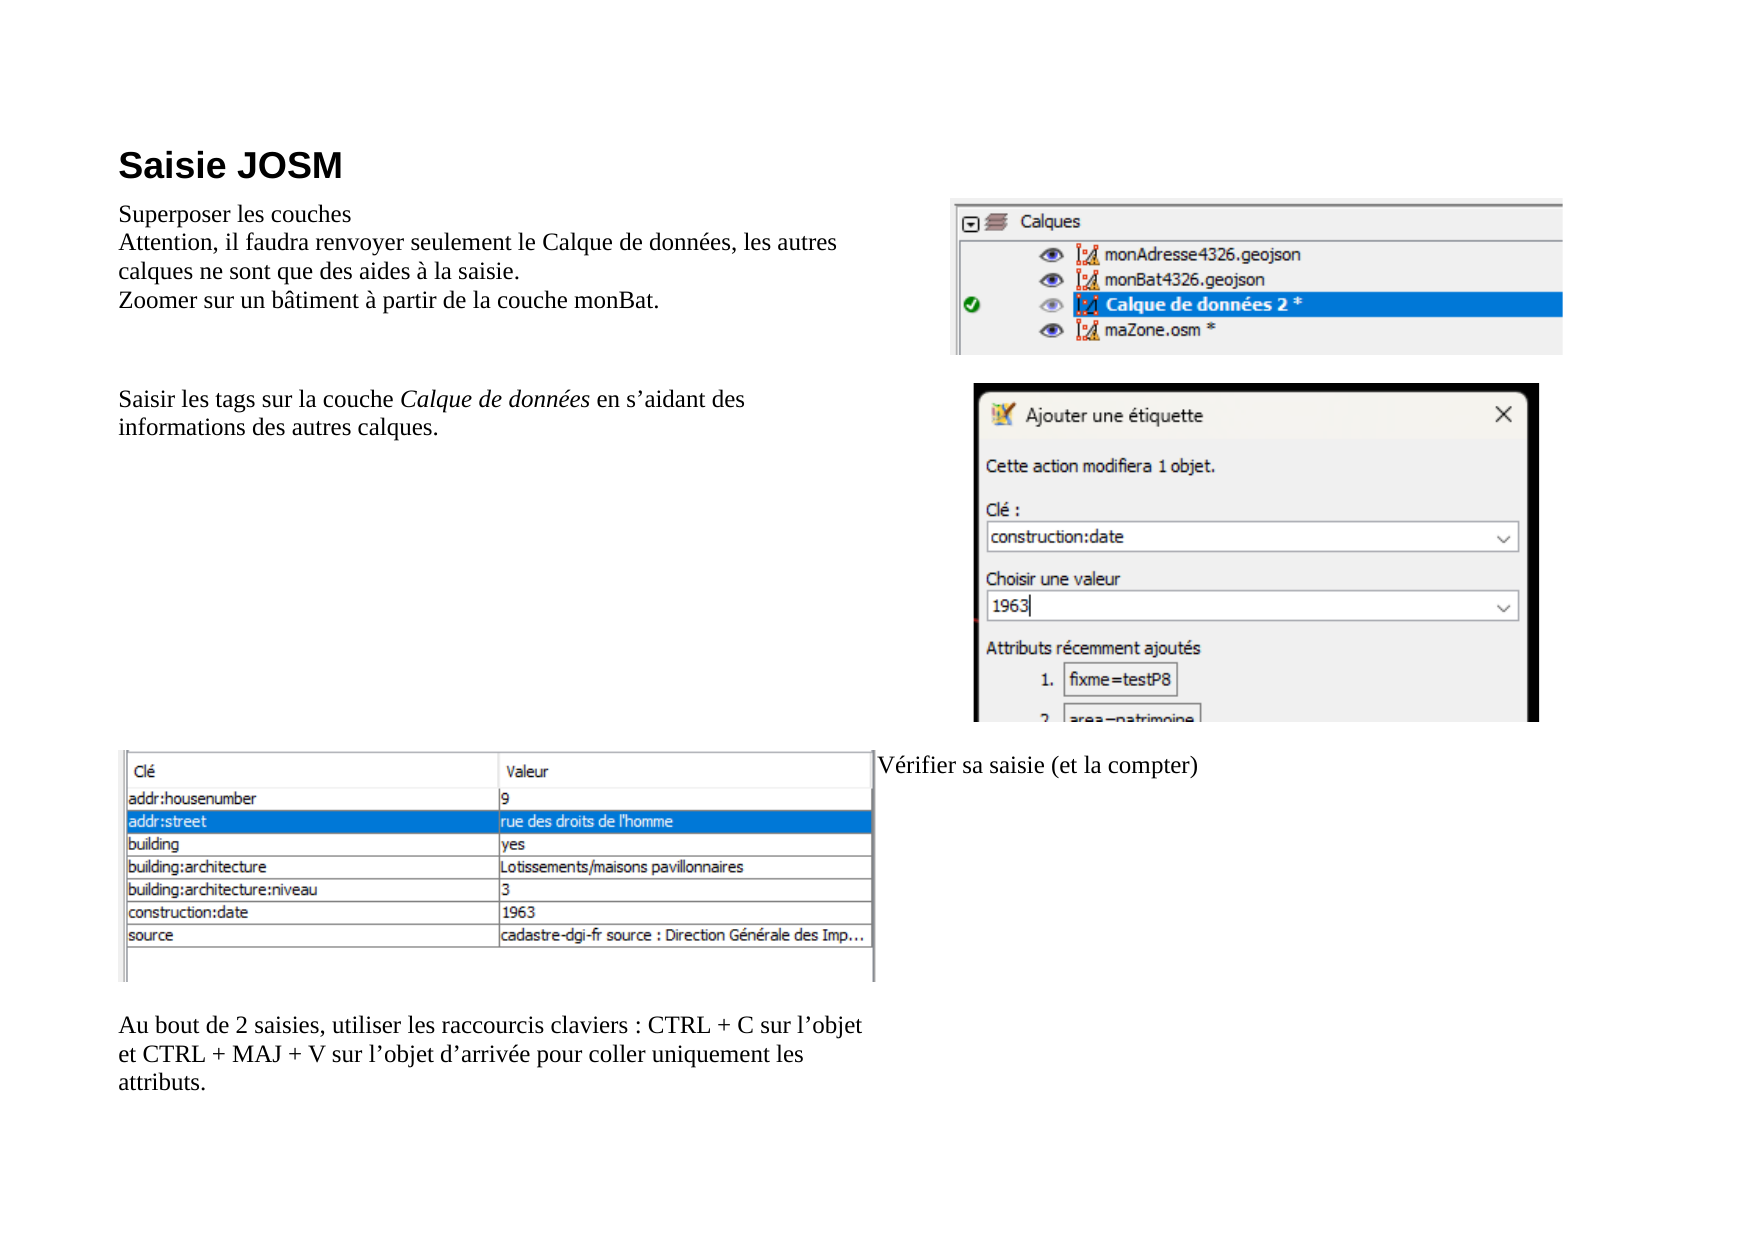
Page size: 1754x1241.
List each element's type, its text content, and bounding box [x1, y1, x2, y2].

table_header Superposer les couches Attention, il faudra renvoyer seulement le Calque de données, les autres calques ne sont que des aides à la saisie. Zoomer sur un bâtiment à partir de la couche monBat. [118, 199, 877, 384]
table_header [877, 199, 1636, 384]
table_cell [877, 384, 1636, 750]
table_cell Vérifier sa saisie (et la compter) [877, 750, 1636, 1010]
subtitle Saisie JOSM [118, 143, 1636, 186]
picture [973, 383, 1540, 722]
picture [118, 750, 877, 982]
table_cell [877, 1010, 1636, 1096]
picture [950, 198, 1563, 355]
table_cell [118, 982, 877, 1010]
table_cell Saisir les tags sur la couche Calque de données en s’aidant des informations des autres calques. [118, 384, 877, 750]
table_cell Au bout de 2 saisies, utiliser les raccourcis claviers : CTRL + C sur l’objet et CTRL + MAJ + V sur l’objet d’arrivée pour coller uniquement les attributs. [118, 1010, 877, 1096]
